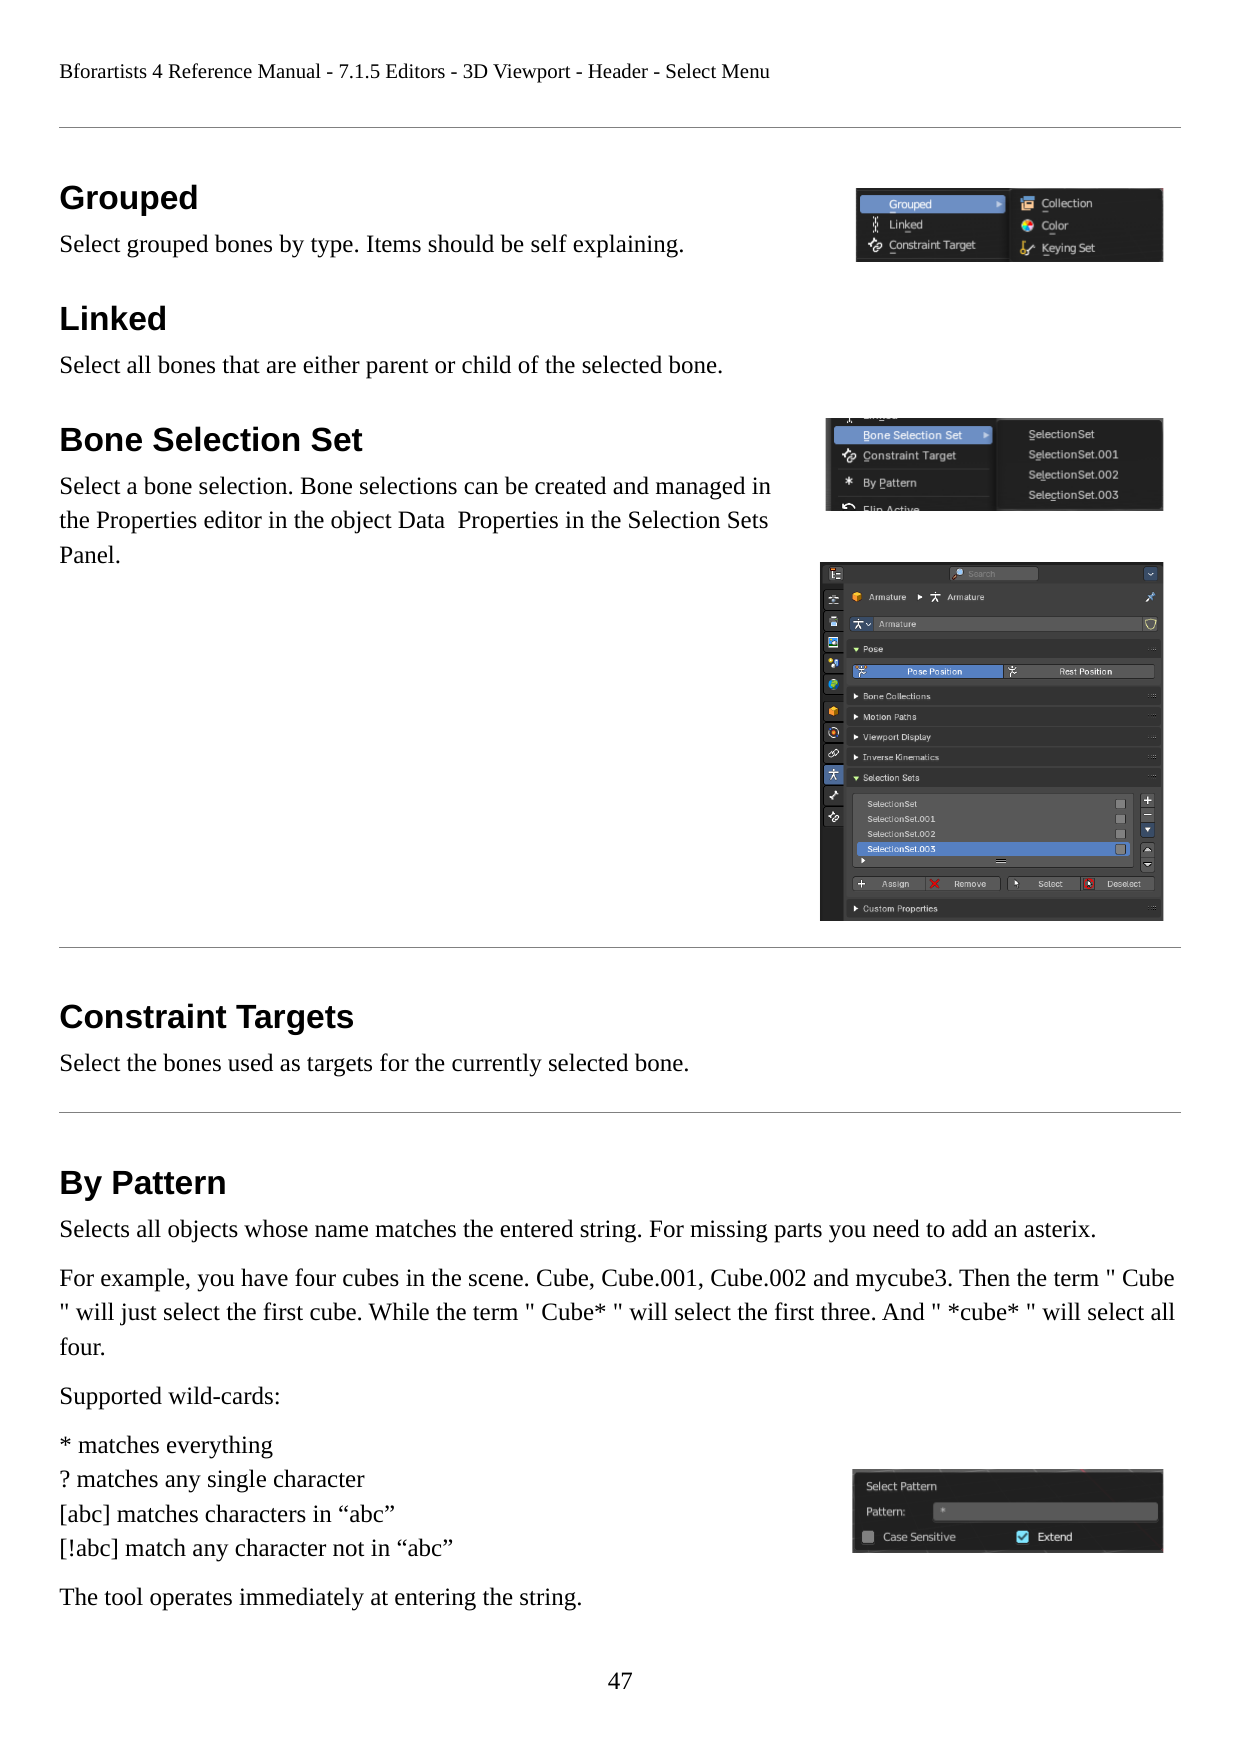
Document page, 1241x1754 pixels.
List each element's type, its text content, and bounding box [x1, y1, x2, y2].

subtitle By Pattern [59, 1162, 1181, 1201]
text Selects all objects whose name matches the entered string. For missing parts you need to add an asterix. [59, 1214, 1181, 1242]
picture [819, 562, 1164, 921]
subtitle Bone Selection Set [59, 420, 825, 458]
text The tool operates immediately at entering the string. [59, 1582, 1181, 1611]
picture [855, 188, 1164, 262]
text Select the bones used as targets for the currently selected bone. [59, 1048, 1181, 1077]
text Select grouped bones by type. Items should be self explaining. [59, 229, 855, 257]
subtitle Grouped [59, 178, 1181, 216]
picture [852, 1469, 1164, 1553]
text * matches everything ? matches any single character [abc] matches characters in “abc” [!abc] match any character not in “abc” [59, 1430, 1181, 1562]
text For example, you have four cubes in the scene. Cube, Cube.001, Cube.002 and mycube3. Then the term " Cube " will just select the first cube. While the term " Cube* " will select the first three. And " *cube* " will select all four. [59, 1263, 1181, 1360]
subtitle Constraint Targets [59, 997, 1181, 1036]
subtitle [1164, 420, 1181, 458]
text Select a bone selection. Bone selections can be created and managed in the Properties editor in the object Data Properties in the Selection Sets Panel. [59, 471, 1181, 568]
text Select all bones that are either parent or child of the selected bone. [59, 350, 1181, 378]
text Supported wild-cards: [59, 1381, 1181, 1409]
picture [825, 418, 1164, 511]
subtitle Linked [59, 299, 1181, 337]
